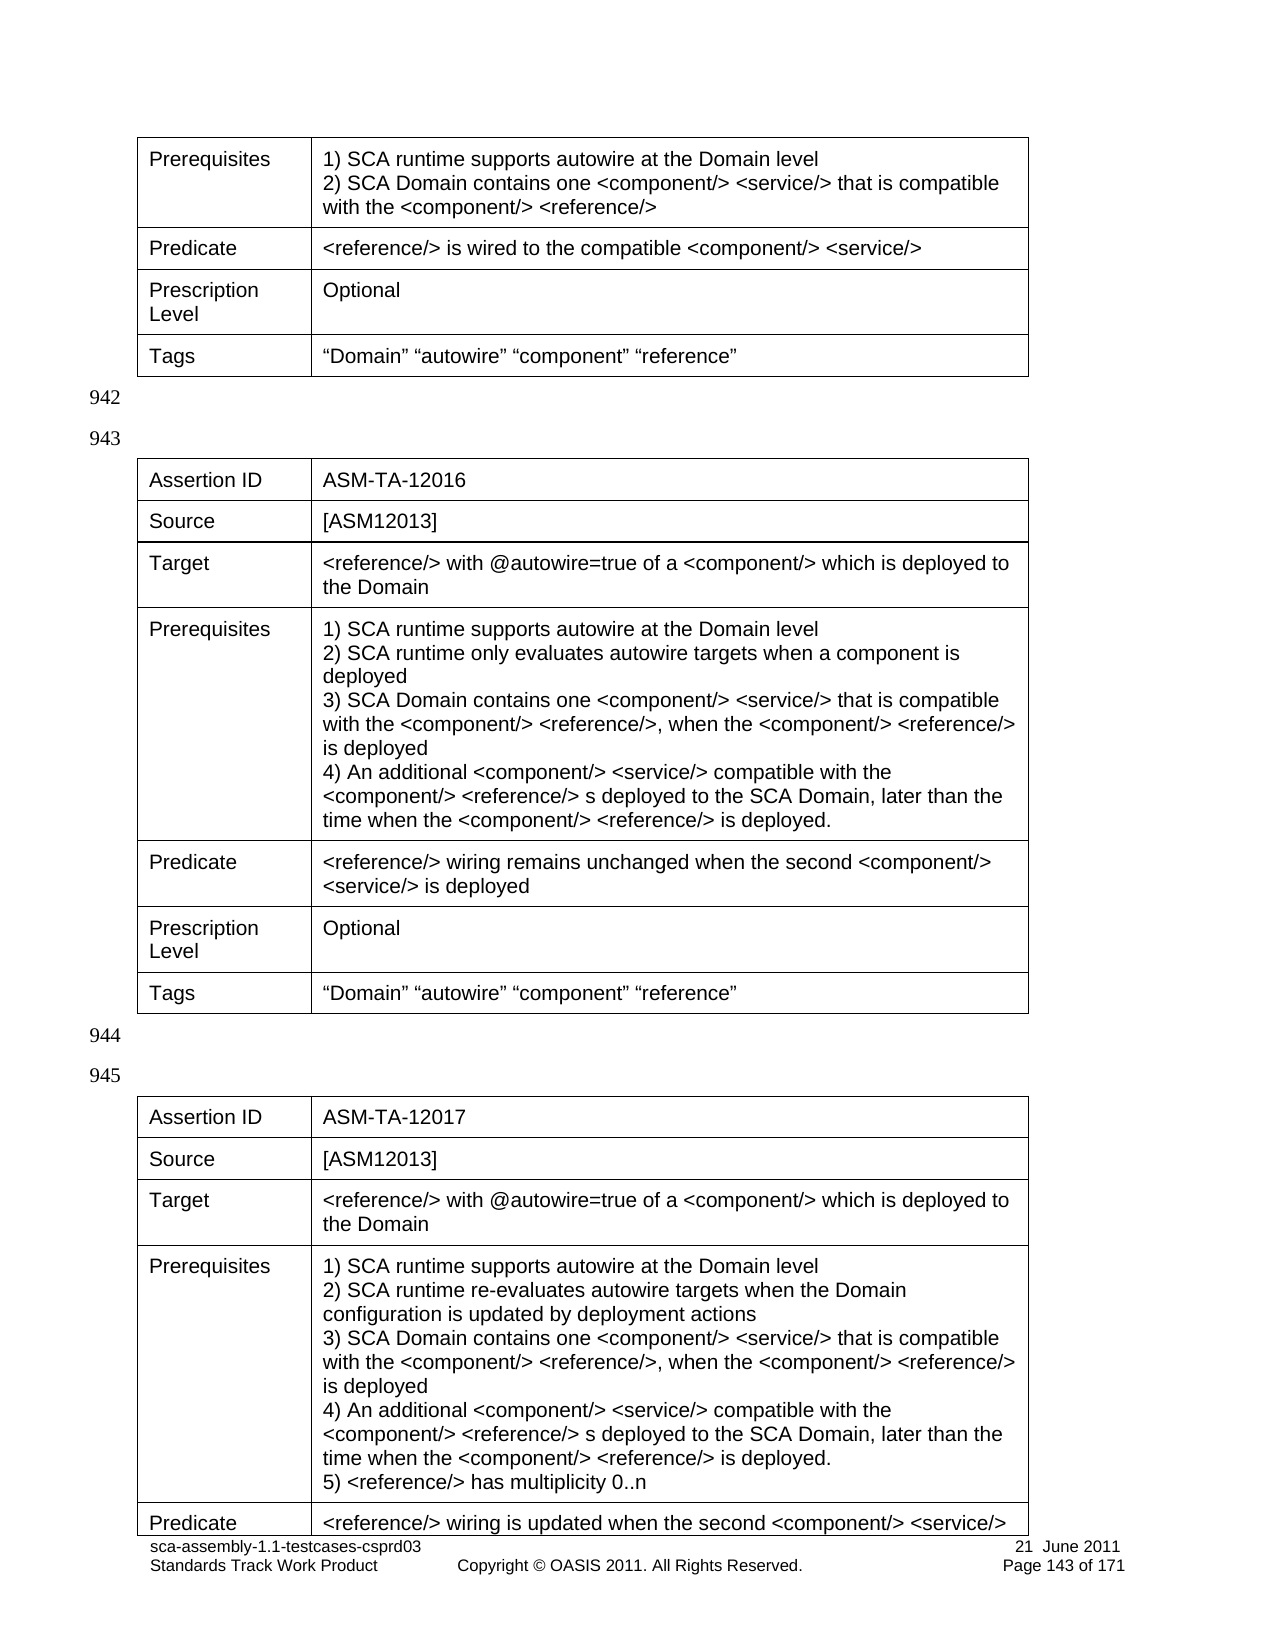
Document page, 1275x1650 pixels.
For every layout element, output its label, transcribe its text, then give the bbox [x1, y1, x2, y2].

table_cell “Domain” “autowire” “component” “reference” [312, 973, 1028, 1013]
table_header ASM-TA-12016 [312, 459, 1028, 500]
table_cell Tags [138, 335, 311, 376]
table_cell 1) SCA runtime supports autowire at the Domain level 2) SCA Domain contains one <component/> <service/> that is compatible with the <component/> <reference/> [312, 138, 1028, 227]
table_cell “Domain” “autowire” “component” “reference” [312, 335, 1028, 376]
table_cell Prescription Level [138, 270, 311, 334]
table_cell Prescription Level [138, 907, 311, 972]
table_cell Predicate [138, 228, 311, 268]
table_cell Source [138, 501, 311, 541]
table_header Assertion ID [138, 459, 311, 500]
table_cell Predicate [138, 1503, 311, 1535]
table_cell <reference/> wiring is updated when the second <component/> <service/> [312, 1503, 1028, 1535]
table_cell 1) SCA runtime supports autowire at the Domain level 2) SCA runtime only evaluates autowire targets when a component is deployed 3) SCA Domain contains one <component/> <service/> that is compatible with the <component/> <reference/>, when the <component/> <reference/> is deployed 4) An additional <component/> <service/> compatible with the <component/> <reference/> s deployed to the SCA Domain, later than the time when the <component/> <reference/> is deployed. [312, 608, 1028, 840]
table_cell 1) SCA runtime supports autowire at the Domain level 2) SCA runtime re-evaluates autowire targets when the Domain configuration is updated by deployment actions 3) SCA Domain contains one <component/> <service/> that is compatible with the <component/> <reference/>, when the <component/> <reference/> is deployed 4) An additional <component/> <service/> compatible with the <component/> <reference/> s deployed to the SCA Domain, later than the time when the <component/> <reference/> is deployed. 5) <reference/> has multiplicity 0..n [312, 1246, 1028, 1502]
table_cell Source [138, 1138, 311, 1179]
table_cell Prerequisites [138, 1246, 311, 1502]
table_header ASM-TA-12017 [312, 1097, 1028, 1137]
table_cell <reference/> with @autowire=true of a <component/> which is deployed to the Domain [312, 543, 1028, 607]
table_cell Optional [312, 907, 1028, 972]
table_cell Optional [312, 270, 1028, 334]
table_cell [ASM12013] [312, 501, 1028, 541]
table_cell Target [138, 543, 311, 607]
table_cell <reference/> is wired to the compatible <component/> <service/> [312, 228, 1028, 268]
table_header Assertion ID [138, 1097, 311, 1137]
table_cell Tags [138, 973, 311, 1013]
table_cell Predicate [138, 841, 311, 906]
table_cell Target [138, 1180, 311, 1244]
table_cell <reference/> with @autowire=true of a <component/> which is deployed to the Domain [312, 1180, 1028, 1244]
table_cell Prerequisites [138, 608, 311, 840]
table_cell <reference/> wiring remains unchanged when the second <component/> <service/> is deployed [312, 841, 1028, 906]
table_cell [ASM12013] [312, 1138, 1028, 1179]
table_cell Prerequisites [138, 138, 311, 227]
